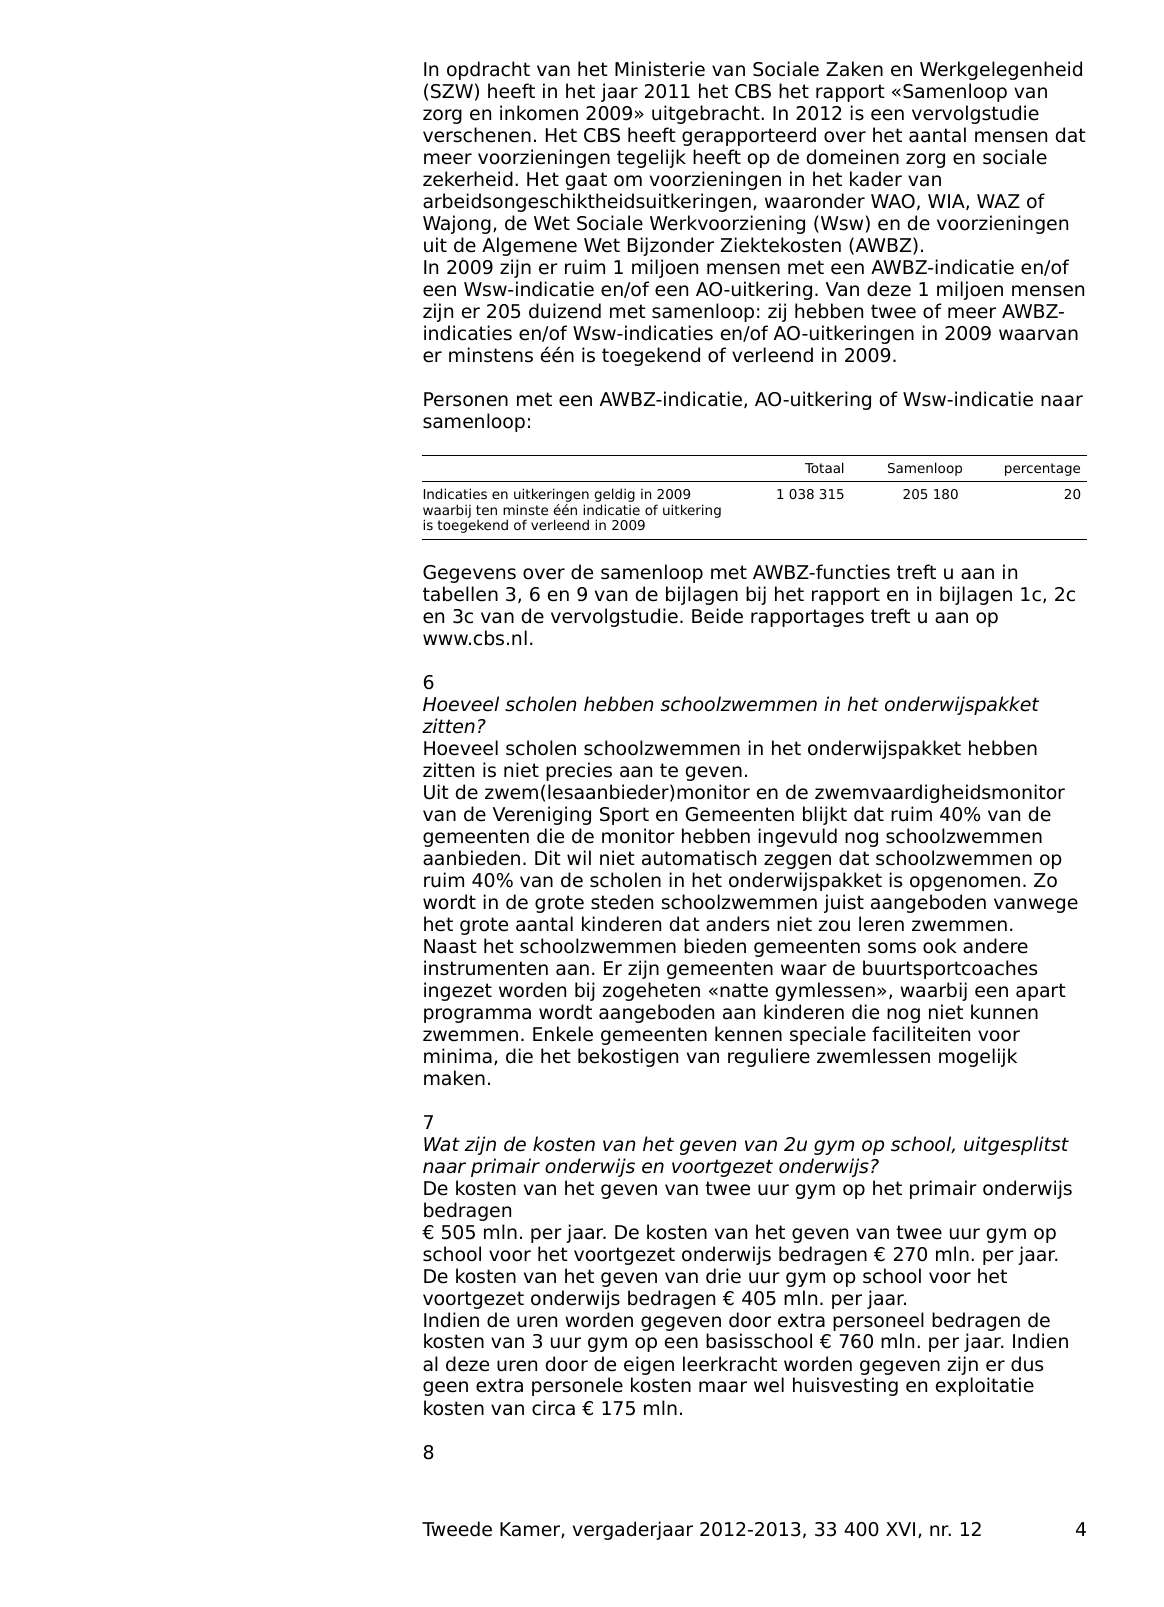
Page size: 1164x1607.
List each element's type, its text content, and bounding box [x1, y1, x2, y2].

text In opdracht van het Ministerie van Sociale Zaken en Werkgelegenheid (SZW) heeft in het jaar 2011 het CBS het rapport «Samenloop van zorg en inkomen 2009» uitgebracht. In 2012 is een vervolgstudie verschenen. Het CBS heeft gerapporteerd over het aantal mensen dat meer voorzieningen tegelijk heeft op de domeinen zorg en sociale zekerheid. Het gaat om voorzieningen in het kader van arbeidsongeschiktheidsuitkeringen, waaronder WAO, WIA, WAZ of Wajong, de Wet Sociale Werkvoorziening (Wsw) en de voorzieningen uit de Algemene Wet Bijzonder Ziektekosten (AWBZ). [422, 59, 1087, 257]
text Indien de uren worden gegeven door extra personeel bedragen de kosten van 3 uur gym op een basisschool € 760 mln. per jaar. Indien al deze uren door de eigen leerkracht worden gegeven zijn er dus geen extra personele kosten maar wel huisvesting en exploitatie kosten van circa € 175 mln. [422, 1309, 1087, 1419]
table_header Samenloop [850, 456, 968, 481]
text Gegevens over de samenloop met AWBZ-functies treft u aan in tabellen 3, 6 en 9 van de bijlagen bij het rapport en in bijlagen 1c, 2c en 3c van de vervolgstudie. Beide rapportages treft u aan op www.cbs.nl. [422, 562, 1087, 650]
text 8 [422, 1442, 1087, 1463]
text 7 [422, 1112, 1087, 1134]
table_header percentage [969, 456, 1087, 481]
table_cell 20 [969, 482, 1087, 538]
text De kosten van het geven van twee uur gym op het primair onderwijs bedragen [422, 1178, 1087, 1222]
text € 505 mln. per jaar. De kosten van het geven van twee uur gym op school voor het voortgezet onderwijs bedragen € 270 mln. per jaar. [422, 1222, 1087, 1266]
text Naast het schoolzwemmen bieden gemeenten soms ook andere instrumenten aan. Er zijn gemeenten waar de buurtsportcoaches ingezet worden bij zogeheten «natte gymlessen», waarbij een apart programma wordt aangeboden aan kinderen die nog niet kunnen zwemmen. Enkele gemeenten kennen speciale faciliteiten voor minima, die het bekostigen van reguliere zwemlessen mogelijk maken. [422, 936, 1087, 1089]
text In 2009 zijn er ruim 1 miljoen mensen met een AWBZ-indicatie en/of een Wsw-indicatie en/of een AO-uitkering. Van deze 1 miljoen mensen zijn er 205 duizend met samenloop: zij hebben twee of meer AWBZ-indicaties en/of Wsw-indicaties en/of AO-uitkeringen in 2009 waarvan er minstens één is toegekend of verleend in 2009. [422, 257, 1087, 367]
text De kosten van het geven van drie uur gym op school voor het voortgezet onderwijs bedragen € 405 mln. per jaar. [422, 1266, 1087, 1309]
text Wat zijn de kosten van het geven van 2u gym op school, uitgesplitst naar primair onderwijs en voortgezet onderwijs? [422, 1134, 1087, 1178]
text Hoeveel scholen schoolzwemmen in het onderwijspakket hebben zitten is niet precies aan te geven. [422, 738, 1087, 782]
text 6 [422, 672, 1087, 694]
table_cell 1 038 315 [732, 482, 850, 538]
table_cell Indicaties en uitkeringen geldig in 2009 waarbij ten minste één indicatie of uitkering is toegekend of verleend in 2009 [422, 482, 732, 538]
text Personen met een AWBZ-indicatie, AO-uitkering of Wsw-indicatie naar samenloop: [422, 389, 1087, 433]
text Hoeveel scholen hebben schoolzwemmen in het onderwijspakket zitten? [422, 694, 1087, 738]
table_header [422, 456, 732, 481]
table_header Totaal [732, 456, 850, 481]
text Uit de zwem(lesaanbieder)monitor en de zwemvaardigheidsmonitor van de Vereniging Sport en Gemeenten blijkt dat ruim 40% van de gemeenten die de monitor hebben ingevuld nog schoolzwemmen aanbieden. Dit wil niet automatisch zeggen dat schoolzwemmen op ruim 40% van de scholen in het onderwijspakket is opgenomen. Zo wordt in de grote steden schoolzwemmen juist aangeboden vanwege het grote aantal kinderen dat anders niet zou leren zwemmen. [422, 782, 1087, 936]
table_cell 205 180 [850, 482, 968, 538]
